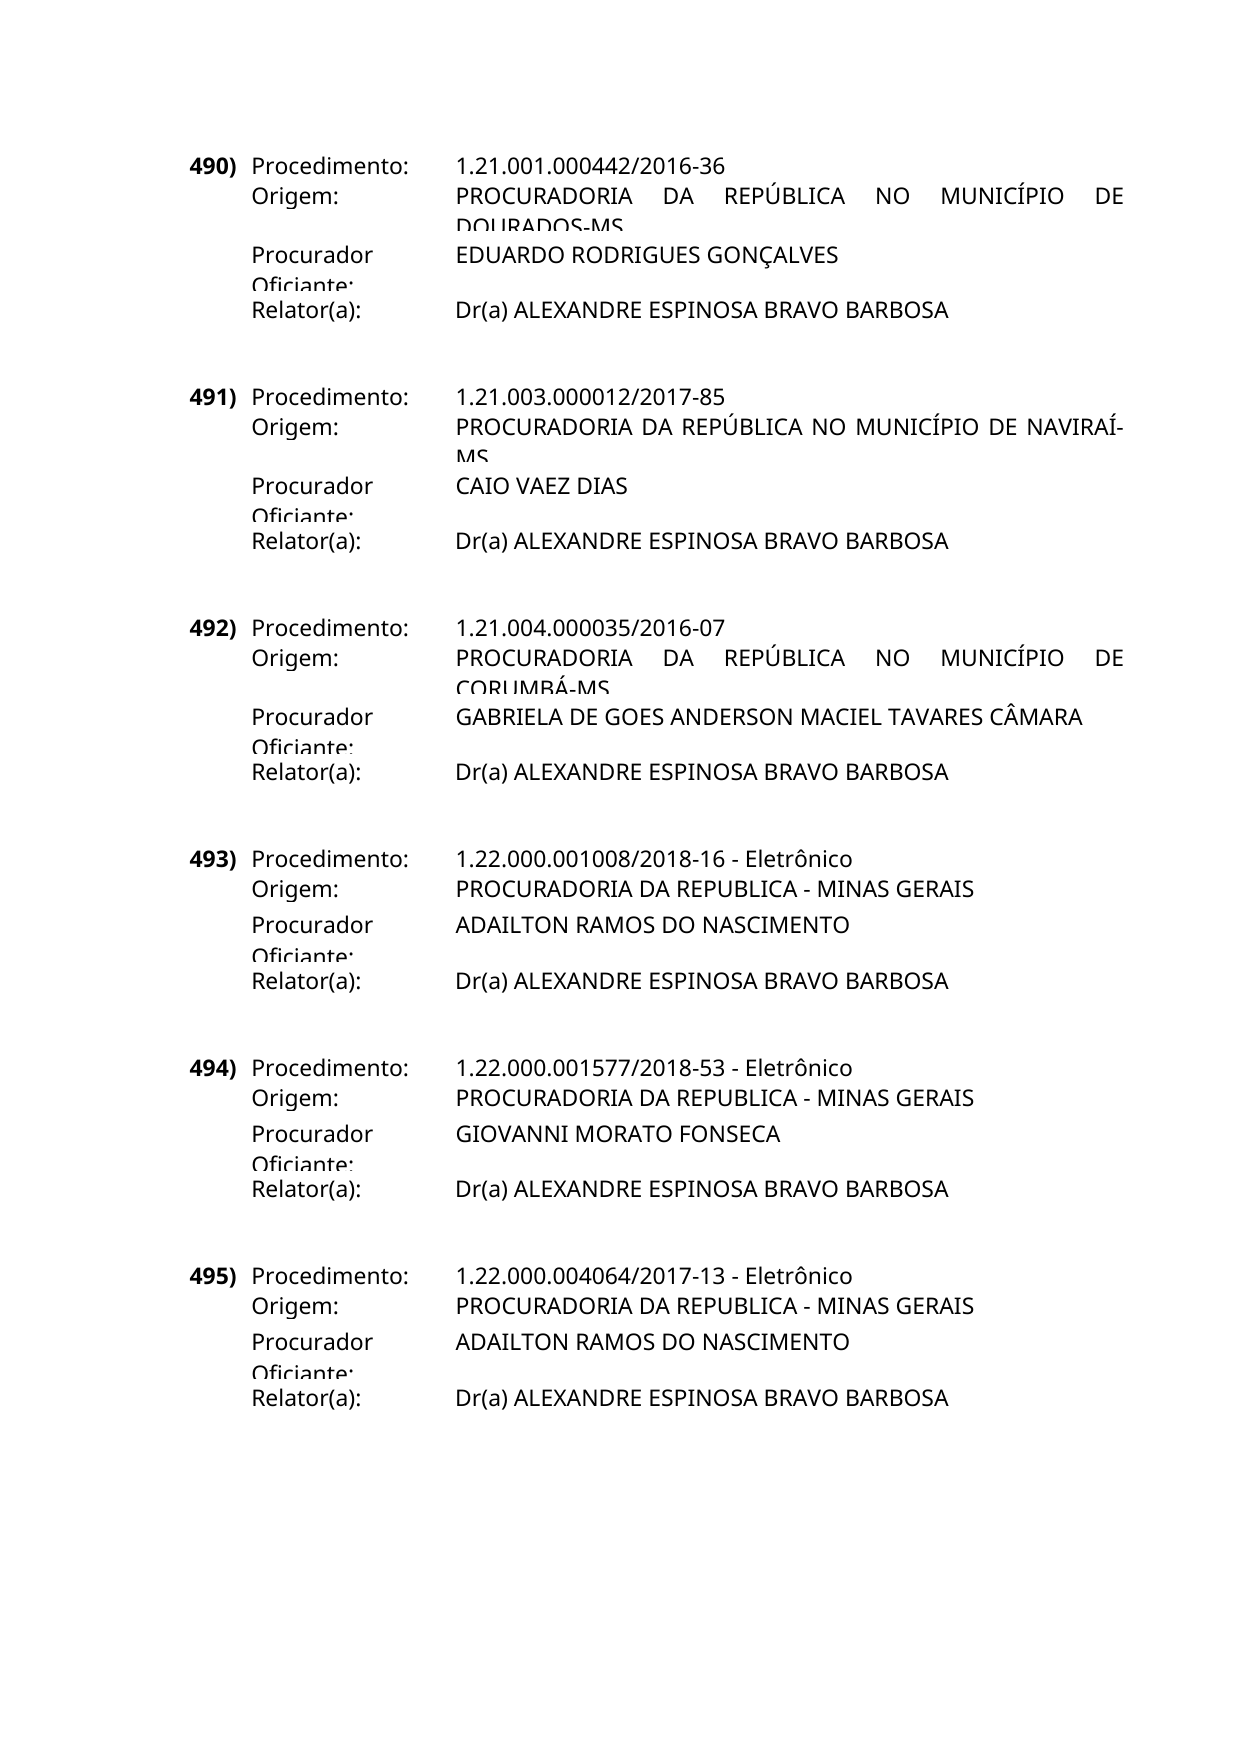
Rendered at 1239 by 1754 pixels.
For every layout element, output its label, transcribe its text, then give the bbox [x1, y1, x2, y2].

table_cell [1125, 1052, 1239, 1080]
table_cell [0, 693, 189, 701]
table_cell [189, 1173, 251, 1203]
table_cell PROCURADORIA DA REPÚBLICA NO MUNICÍPIO DE CORUMBÁ-MS [455, 642, 1124, 693]
table_cell Procurador Oficiante: [251, 239, 455, 291]
table_cell Procedimento: [251, 1052, 455, 1080]
table_cell [455, 1203, 1124, 1260]
table_cell [189, 701, 251, 752]
table_cell [1125, 1326, 1239, 1377]
table_header Relator(a): [251, 525, 455, 554]
table_cell [1125, 612, 1239, 641]
table_cell [1125, 150, 1239, 178]
table_cell [189, 231, 251, 238]
table_cell Procurador Oficiante: [251, 909, 455, 962]
table_cell Procurador Oficiante: [251, 1326, 455, 1379]
table_cell [1125, 209, 1239, 231]
table_cell [1125, 902, 1239, 909]
table_cell 495) [189, 1260, 251, 1289]
table_cell [0, 1110, 189, 1118]
table_cell [189, 324, 251, 381]
table_cell PROCURADORIA DA REPUBLICA - MINAS GERAIS [455, 1290, 1124, 1319]
table_cell [1125, 239, 1239, 289]
table_cell [1125, 1082, 1239, 1110]
table_cell [1125, 965, 1239, 995]
table_cell [189, 1319, 251, 1326]
table_cell [1125, 1110, 1239, 1118]
table_cell [0, 209, 189, 231]
table_cell [189, 1110, 251, 1118]
table_header Relator(a): [251, 1382, 455, 1410]
table_cell [1125, 294, 1239, 324]
table_cell [1125, 440, 1239, 462]
table_cell [1125, 324, 1239, 381]
table_header Dr(a) ALEXANDRE ESPINOSA BRAVO BARBOSA [455, 756, 1122, 785]
table_cell [0, 1082, 189, 1110]
table_cell [1125, 1290, 1239, 1319]
table_cell [1125, 1173, 1239, 1203]
table_cell [251, 995, 455, 1052]
table_cell [189, 1382, 251, 1412]
table_header [455, 0, 1124, 150]
table_cell [251, 209, 455, 231]
table_cell [0, 843, 189, 872]
table_cell Procedimento: [251, 381, 455, 409]
table_cell [455, 995, 1124, 1052]
table_cell [0, 1052, 189, 1080]
table_cell [0, 555, 189, 612]
table_cell [1125, 756, 1239, 786]
table_cell [189, 909, 251, 960]
table_cell [1125, 470, 1239, 521]
table_cell PROCURADORIA DA REPÚBLICA NO MUNICÍPIO DE DOURADOS-MS [455, 180, 1124, 231]
table_cell Origem: [251, 873, 455, 902]
table_cell [1125, 555, 1239, 612]
table_header [251, 0, 455, 150]
table_cell [0, 440, 189, 462]
table_cell [189, 440, 251, 462]
table_cell [251, 671, 455, 693]
table_cell 490) [189, 150, 251, 178]
table_cell Origem: [251, 642, 455, 671]
table_header Dr(a) ALEXANDRE ESPINOSA BRAVO BARBOSA [455, 1173, 1122, 1202]
table_cell [0, 180, 189, 208]
table_cell [251, 693, 455, 701]
table_cell [189, 555, 251, 612]
table_cell [0, 1319, 189, 1326]
table_cell [0, 462, 189, 469]
table_cell [0, 1326, 189, 1377]
table_cell [0, 411, 189, 439]
table_cell [189, 995, 251, 1052]
table_cell [1125, 1382, 1239, 1412]
table_cell [455, 786, 1124, 843]
table_cell [0, 1382, 189, 1412]
table_cell [0, 701, 189, 752]
table_cell Procedimento: [251, 612, 455, 641]
table_cell [251, 462, 455, 469]
table_cell [189, 786, 251, 843]
table_cell [1125, 411, 1239, 439]
table_cell [189, 470, 251, 521]
table_cell [251, 902, 455, 909]
table_cell [189, 1326, 251, 1377]
table_cell PROCURADORIA DA REPUBLICA - MINAS GERAIS [455, 1082, 1124, 1110]
table_cell ADAILTON RAMOS DO NASCIMENTO [455, 1326, 1124, 1377]
table_cell [251, 1319, 455, 1326]
table_cell [1125, 909, 1239, 960]
table_header Relator(a): [251, 965, 455, 993]
table_cell [0, 642, 189, 671]
table_cell 493) [189, 843, 251, 872]
table_cell [0, 756, 189, 786]
table_cell [1125, 671, 1239, 693]
table_cell Procedimento: [251, 843, 455, 872]
table_cell [455, 555, 1124, 612]
table_cell [189, 525, 251, 555]
table_header Relator(a): [251, 1173, 455, 1202]
table_cell Origem: [251, 180, 455, 208]
table_cell 1.22.000.001008/2018-16 - Eletrônico [455, 843, 1124, 872]
table_cell [455, 1110, 1124, 1118]
table_cell 491) [189, 381, 251, 409]
table_cell [189, 873, 251, 902]
table_cell [1125, 693, 1239, 701]
table_cell [1125, 381, 1239, 409]
table_cell [1125, 462, 1239, 469]
table_cell [0, 294, 189, 324]
table_header [189, 0, 251, 150]
table_cell 1.21.003.000012/2017-85 [455, 381, 1124, 409]
table_cell [1125, 843, 1239, 872]
table_cell [251, 440, 455, 462]
table_header Dr(a) ALEXANDRE ESPINOSA BRAVO BARBOSA [455, 1382, 1122, 1410]
table_cell [1125, 786, 1239, 843]
table_cell [251, 555, 455, 612]
table_cell [189, 1290, 251, 1319]
table_cell [455, 693, 1124, 701]
table_cell [0, 1203, 189, 1260]
table_cell [189, 1203, 251, 1260]
table_header Dr(a) ALEXANDRE ESPINOSA BRAVO BARBOSA [455, 294, 1122, 323]
table_cell [0, 1118, 189, 1169]
table_cell ADAILTON RAMOS DO NASCIMENTO [455, 909, 1124, 960]
table_cell [251, 786, 455, 843]
table_cell [0, 902, 189, 909]
table_cell [189, 209, 251, 231]
table_cell [0, 525, 189, 555]
table_cell [189, 180, 251, 208]
table_cell [1125, 701, 1239, 752]
table_cell [251, 1110, 455, 1118]
table_header Dr(a) ALEXANDRE ESPINOSA BRAVO BARBOSA [455, 965, 1122, 993]
table_cell 1.22.000.001577/2018-53 - Eletrônico [455, 1052, 1124, 1080]
table_cell [0, 995, 189, 1052]
table_cell [0, 873, 189, 902]
table_cell Procurador Oficiante: [251, 470, 455, 522]
table_cell [0, 1260, 189, 1289]
table_cell [455, 902, 1124, 909]
table_cell Procedimento: [251, 1260, 455, 1289]
table_cell [1125, 642, 1239, 671]
table_cell [455, 324, 1124, 381]
table_cell [0, 324, 189, 381]
table_cell [189, 411, 251, 439]
table_cell CAIO VAEZ DIAS [455, 470, 1124, 521]
table_cell [455, 231, 1124, 238]
table_cell [0, 965, 189, 995]
table_cell Origem: [251, 1290, 455, 1319]
table_cell [189, 462, 251, 469]
table_cell [189, 965, 251, 995]
table_cell [189, 902, 251, 909]
table_cell [1125, 180, 1239, 208]
table_cell [0, 671, 189, 693]
table_cell [0, 786, 189, 843]
table_cell [1125, 873, 1239, 902]
table_cell Origem: [251, 1082, 455, 1110]
table_cell GABRIELA DE GOES ANDERSON MACIEL TAVARES CÂMARA [455, 701, 1124, 752]
table_cell 1.22.000.004064/2017-13 - Eletrônico [455, 1260, 1124, 1289]
table_cell PROCURADORIA DA REPÚBLICA NO MUNICÍPIO DE NAVIRAÍ-MS [455, 411, 1124, 462]
table_cell Procurador Oficiante: [251, 1118, 455, 1170]
table_cell [0, 1290, 189, 1319]
table_cell [0, 1173, 189, 1203]
table_header Relator(a): [251, 756, 455, 785]
table_cell [455, 1319, 1124, 1326]
table_cell 494) [189, 1052, 251, 1080]
table_cell [189, 239, 251, 289]
table_cell [455, 462, 1124, 469]
table_cell [1125, 525, 1239, 555]
table_cell [0, 470, 189, 521]
table_cell [189, 294, 251, 324]
table_cell [1125, 1203, 1239, 1260]
table_cell [189, 671, 251, 693]
table_cell [1125, 1260, 1239, 1289]
table_cell Procedimento: [251, 150, 455, 178]
table_cell Procurador Oficiante: [251, 701, 455, 753]
table_cell [0, 239, 189, 289]
table_cell [0, 150, 189, 178]
table_header [1125, 0, 1239, 150]
table_header Relator(a): [251, 294, 455, 323]
table_cell [0, 381, 189, 409]
table_cell [251, 1203, 455, 1260]
table_cell 492) [189, 612, 251, 641]
table_cell Origem: [251, 411, 455, 439]
table_header [0, 0, 189, 150]
table_header Dr(a) ALEXANDRE ESPINOSA BRAVO BARBOSA [455, 525, 1122, 554]
table_cell EDUARDO RODRIGUES GONÇALVES [455, 239, 1124, 289]
table_cell [1125, 1319, 1239, 1326]
table_cell [0, 231, 189, 238]
table_cell [251, 324, 455, 381]
table_cell [1125, 1118, 1239, 1169]
table_cell PROCURADORIA DA REPUBLICA - MINAS GERAIS [455, 873, 1124, 902]
table_cell [189, 1082, 251, 1110]
table_cell [1125, 995, 1239, 1052]
table_cell [0, 612, 189, 641]
table_cell [189, 756, 251, 786]
table_cell GIOVANNI MORATO FONSECA [455, 1118, 1124, 1169]
table_cell [189, 642, 251, 671]
table_cell [0, 909, 189, 960]
table_cell [251, 231, 455, 238]
table_cell 1.21.001.000442/2016-36 [455, 150, 1124, 178]
table_cell [189, 693, 251, 701]
table_cell [1125, 231, 1239, 238]
table_cell 1.21.004.000035/2016-07 [455, 612, 1124, 641]
table_cell [189, 1118, 251, 1169]
